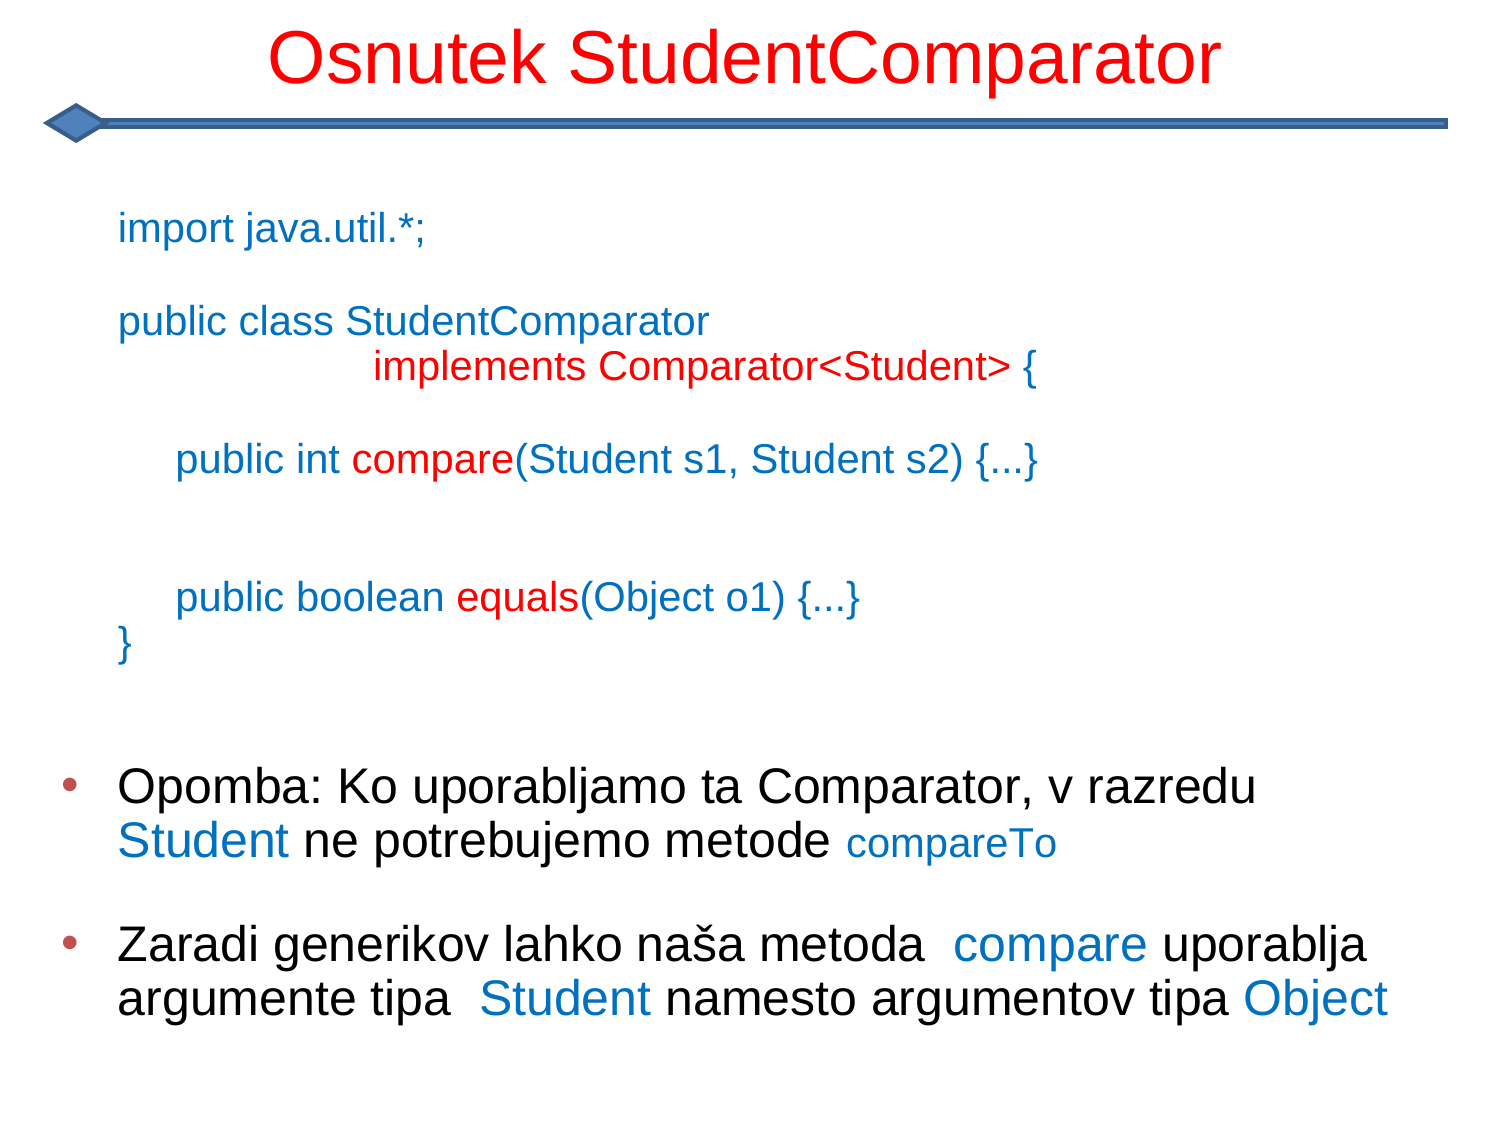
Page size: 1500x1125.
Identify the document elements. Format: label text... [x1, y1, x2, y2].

title Osnutek StudentComparator [70, 0, 1421, 108]
text_box import java.util.*; public class StudentComparator implements Comparator<Student> { public int compare(Student s1, Student s2) {...} public boolean equals(Object o1) {...} } Opomba: Ko uporabljamo ta Comparator, v razredu Student ne potrebujemo metode compareTo Zaradi generikov lahko naša metoda compare uporablja argumente tipa Student namesto argumentov tipa Object [46, 199, 1430, 987]
